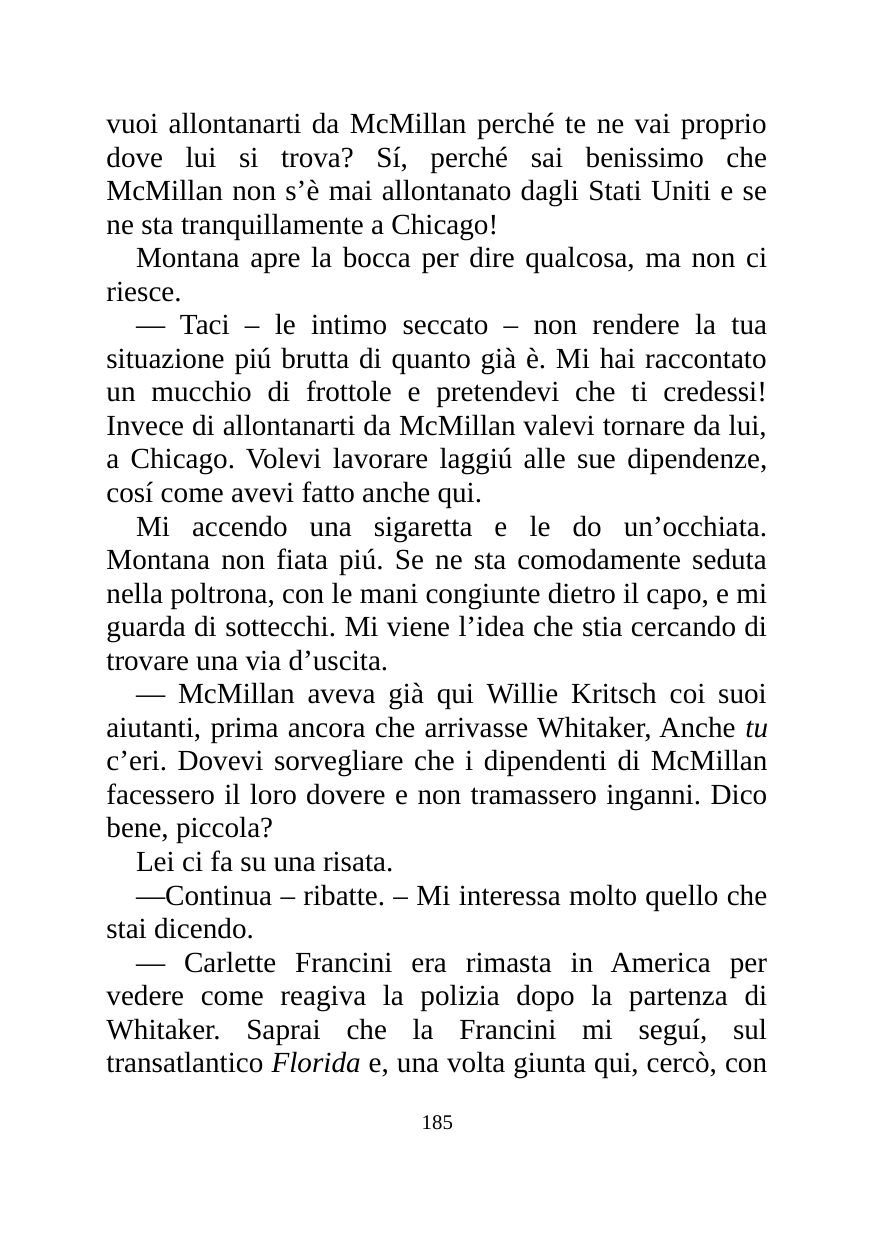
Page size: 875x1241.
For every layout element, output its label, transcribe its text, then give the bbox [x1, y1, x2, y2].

text Lei ci fa su una risata. [106, 844, 768, 878]
text Mi accendo una sigaretta e le do un’occhiata. Montana non fiata piú. Se ne sta comodamente seduta nella poltrona, con le mani congiunte dietro il capo, e mi guarda di sottecchi. Mi viene l’idea che stia cercando di trovare una via d’uscita. [106, 509, 768, 676]
text vuoi allontanarti da McMillan perché te ne vai proprio dove lui si trova? Sí, perché sai benissimo che McMillan non s’è mai allontanato dagli Stati Uniti e se ne sta tranquillamente a Chicago! [106, 106, 768, 240]
text — Taci – le intimo seccato – non rendere la tua situazione piú brutta di quanto già è. Mi hai raccontato un mucchio di frottole e pretendevi che ti credessi! Invece di allontanarti da McMillan valevi tornare da lui, a Chicago. Volevi lavorare laggiú alle sue dipendenze, cosí come avevi fatto anche qui. [106, 307, 768, 509]
text — Carlette Francini era rimasta in America per vedere come reagiva la polizia dopo la partenza di Whitaker. Saprai che la Francini mi seguí, sul transatlantico Florida e, una volta giunta qui, cercò, con [106, 945, 768, 1079]
text Montana apre la bocca per dire qualcosa, ma non ci riesce. [106, 240, 768, 307]
text — McMillan aveva già qui Willie Kritsch coi suoi aiutanti, prima ancora che arrivasse Whitaker, Anche tu c’eri. Dovevi sorvegliare che i dipendenti di McMillan facessero il loro dovere e non tramassero inganni. Dico bene, piccola? [106, 676, 768, 844]
text —Continua – ribatte. – Mi interessa molto quello che stai dicendo. [106, 878, 768, 945]
